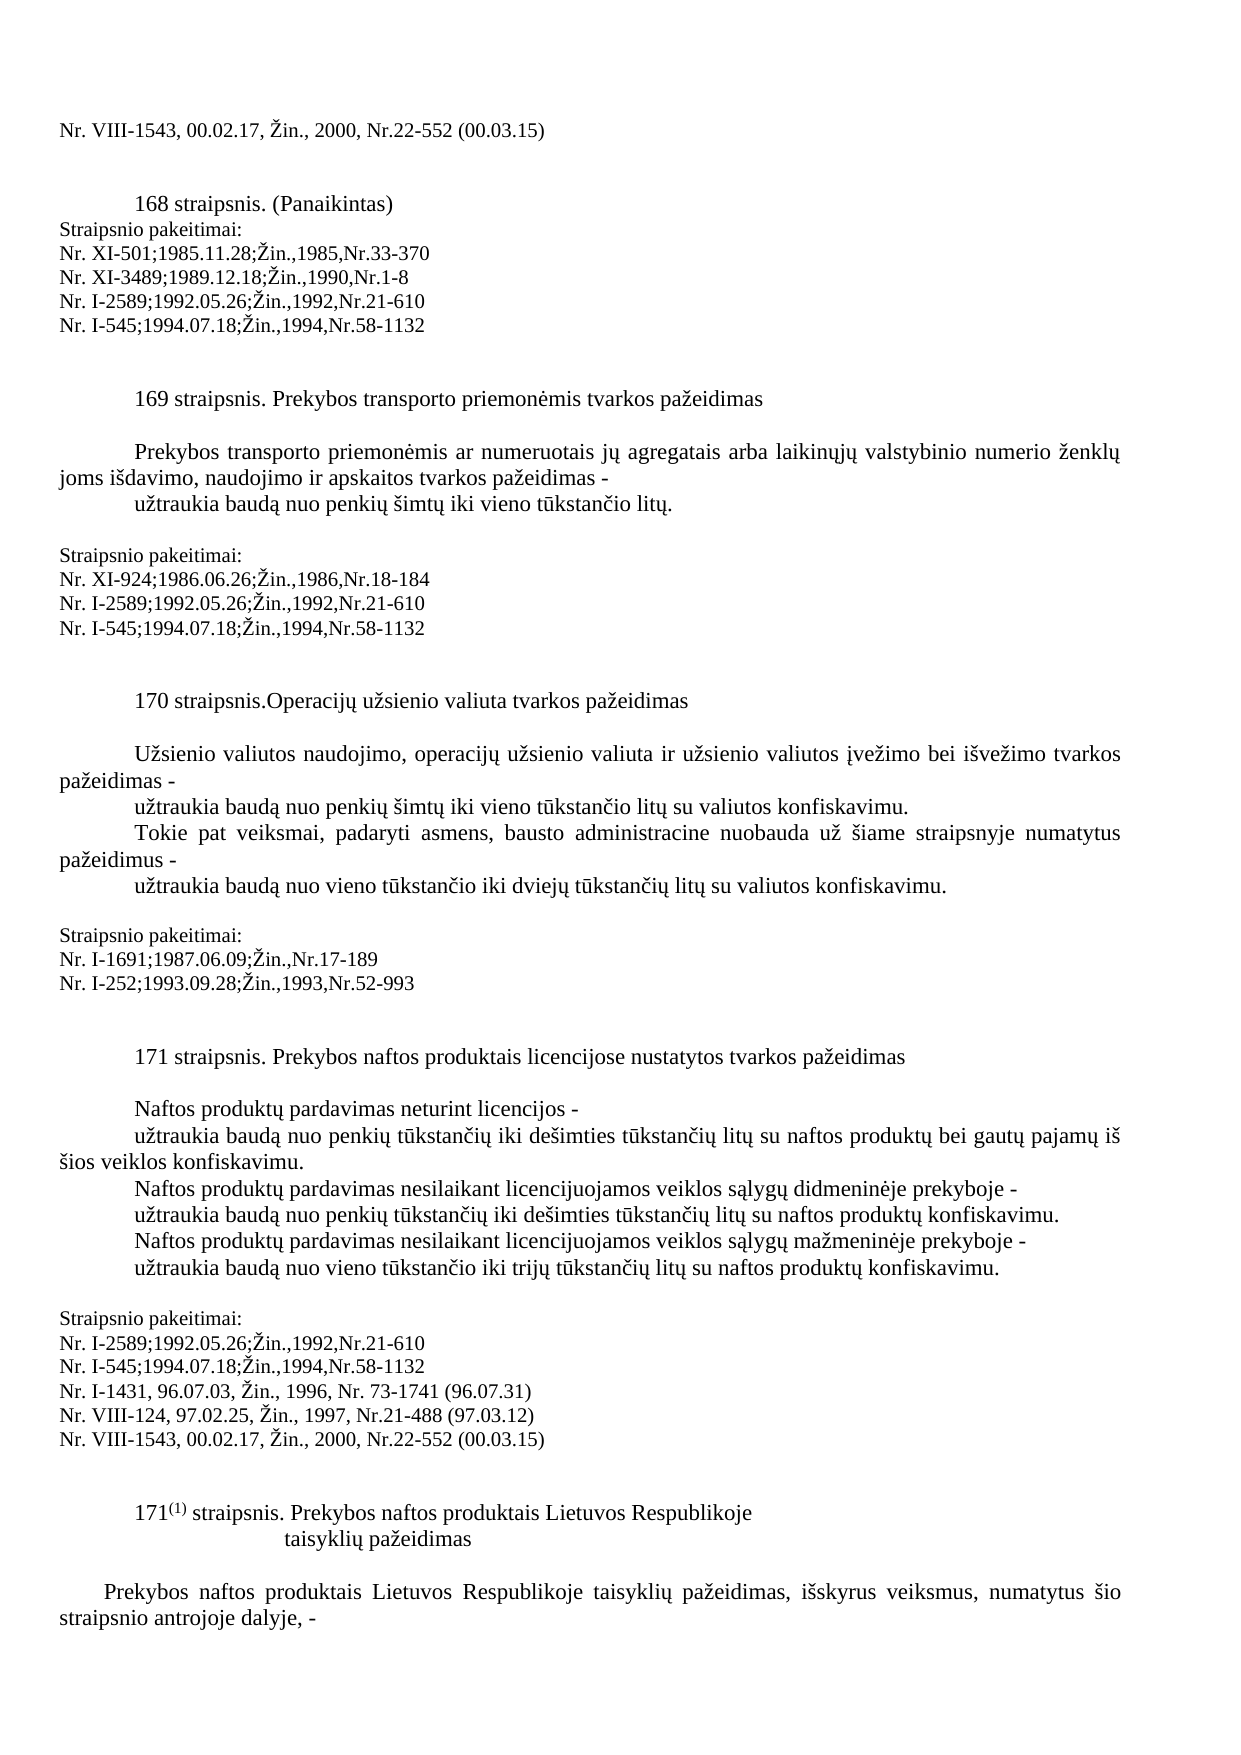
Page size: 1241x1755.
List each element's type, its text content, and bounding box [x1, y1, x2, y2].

text Nr. I-252;1993.09.28;Žin.,1993,Nr.52-993 [59, 971, 1122, 995]
text užtraukia baudą nuo vieno tūkstančio iki dviejų tūkstančių litų su valiutos konfiskavimu. [59, 872, 1122, 898]
text Naftos produktų pardavimas nesilaikant licencijuojamos veiklos sąlygų mažmeninėje prekyboje - [59, 1227, 1122, 1254]
text Nr. I-545;1994.07.18;Žin.,1994,Nr.58-1132 [59, 313, 1122, 337]
text Naftos produktų pardavimas neturint licencijos - [59, 1096, 1122, 1122]
text Nr. VIII-124, 97.02.25, Žin., 1997, Nr.21-488 (97.03.12) [59, 1403, 1122, 1427]
text 168 straipsnis. (Panaikintas) [59, 190, 1122, 217]
text taisyklių pažeidimas [59, 1525, 1122, 1552]
text Nr. XI-501;1985.11.28;Žin.,1985,Nr.33-370 [59, 241, 1122, 265]
text Prekybos transporto priemonėmis ar numeruotais jų agregatais arba laikinųjų valstybinio numerio ženklų joms išdavimo, naudojimo ir apskaitos tvarkos pažeidimas - [59, 438, 1122, 491]
text Straipsnio pakeitimai: [59, 922, 1122, 947]
text užtraukia baudą nuo penkių šimtų iki vieno tūkstančio litų su valiutos konfiskavimu. [59, 793, 1122, 819]
text Prekybos naftos produktais Lietuvos Respublikoje taisyklių pažeidimas, išskyrus veiksmus, numatytus šio straipsnio antrojoje dalyje, - [59, 1578, 1122, 1631]
text Nr. I-2589;1992.05.26;Žin.,1992,Nr.21-610 [59, 591, 1122, 615]
text 171(1) straipsnis. Prekybos naftos produktais Lietuvos Respublikoje [59, 1499, 1122, 1525]
text Nr. VIII-1543, 00.02.17, Žin., 2000, Nr.22-552 (00.03.15) [59, 118, 1122, 142]
text Užsienio valiutos naudojimo, operacijų užsienio valiuta ir užsienio valiutos įvežimo bei išvežimo tvarkos pažeidimas - [59, 740, 1122, 793]
text 171 straipsnis. Prekybos naftos produktais licencijose nustatytos tvarkos pažeidimas [59, 1043, 1122, 1069]
text Nr. I-545;1994.07.18;Žin.,1994,Nr.58-1132 [59, 615, 1122, 639]
text Nr. I-545;1994.07.18;Žin.,1994,Nr.58-1132 [59, 1354, 1122, 1378]
text užtraukia baudą nuo vieno tūkstančio iki trijų tūkstančių litų su naftos produktų konfiskavimu. [59, 1254, 1122, 1280]
text Naftos produktų pardavimas nesilaikant licencijuojamos veiklos sąlygų didmeninėje prekyboje - [59, 1174, 1122, 1201]
text Nr. XI-3489;1989.12.18;Žin.,1990,Nr.1-8 [59, 265, 1122, 289]
text Tokie pat veiksmai, padaryti asmens, bausto administracine nuobauda už šiame straipsnyje numatytus pažeidimus - [59, 819, 1122, 872]
text Nr. I-2589;1992.05.26;Žin.,1992,Nr.21-610 [59, 1330, 1122, 1354]
text užtraukia baudą nuo penkių tūkstančių iki dešimties tūkstančių litų su naftos produktų bei gautų pajamų iš šios veiklos konfiskavimu. [59, 1122, 1122, 1174]
text Nr. I-2589;1992.05.26;Žin.,1992,Nr.21-610 [59, 289, 1122, 313]
text užtraukia baudą nuo penkių šimtų iki vieno tūkstančio litų. [59, 491, 1122, 517]
text Nr. I-1431, 96.07.03, Žin., 1996, Nr. 73-1741 (96.07.31) [59, 1378, 1122, 1403]
text 169 straipsnis. Prekybos transporto priemonėmis tvarkos pažeidimas [59, 385, 1122, 411]
text Nr. XI-924;1986.06.26;Žin.,1986,Nr.18-184 [59, 567, 1122, 591]
text 170 straipsnis.Operacijų užsienio valiuta tvarkos pažeidimas [59, 688, 1122, 714]
text užtraukia baudą nuo penkių tūkstančių iki dešimties tūkstančių litų su naftos produktų konfiskavimu. [59, 1201, 1122, 1227]
text Straipsnio pakeitimai: [59, 543, 1122, 567]
text Straipsnio pakeitimai: [59, 1306, 1122, 1330]
text Nr. I-1691;1987.06.09;Žin.,Nr.17-189 [59, 947, 1122, 971]
text Nr. VIII-1543, 00.02.17, Žin., 2000, Nr.22-552 (00.03.15) [59, 1427, 1122, 1451]
text Straipsnio pakeitimai: [59, 217, 1122, 241]
